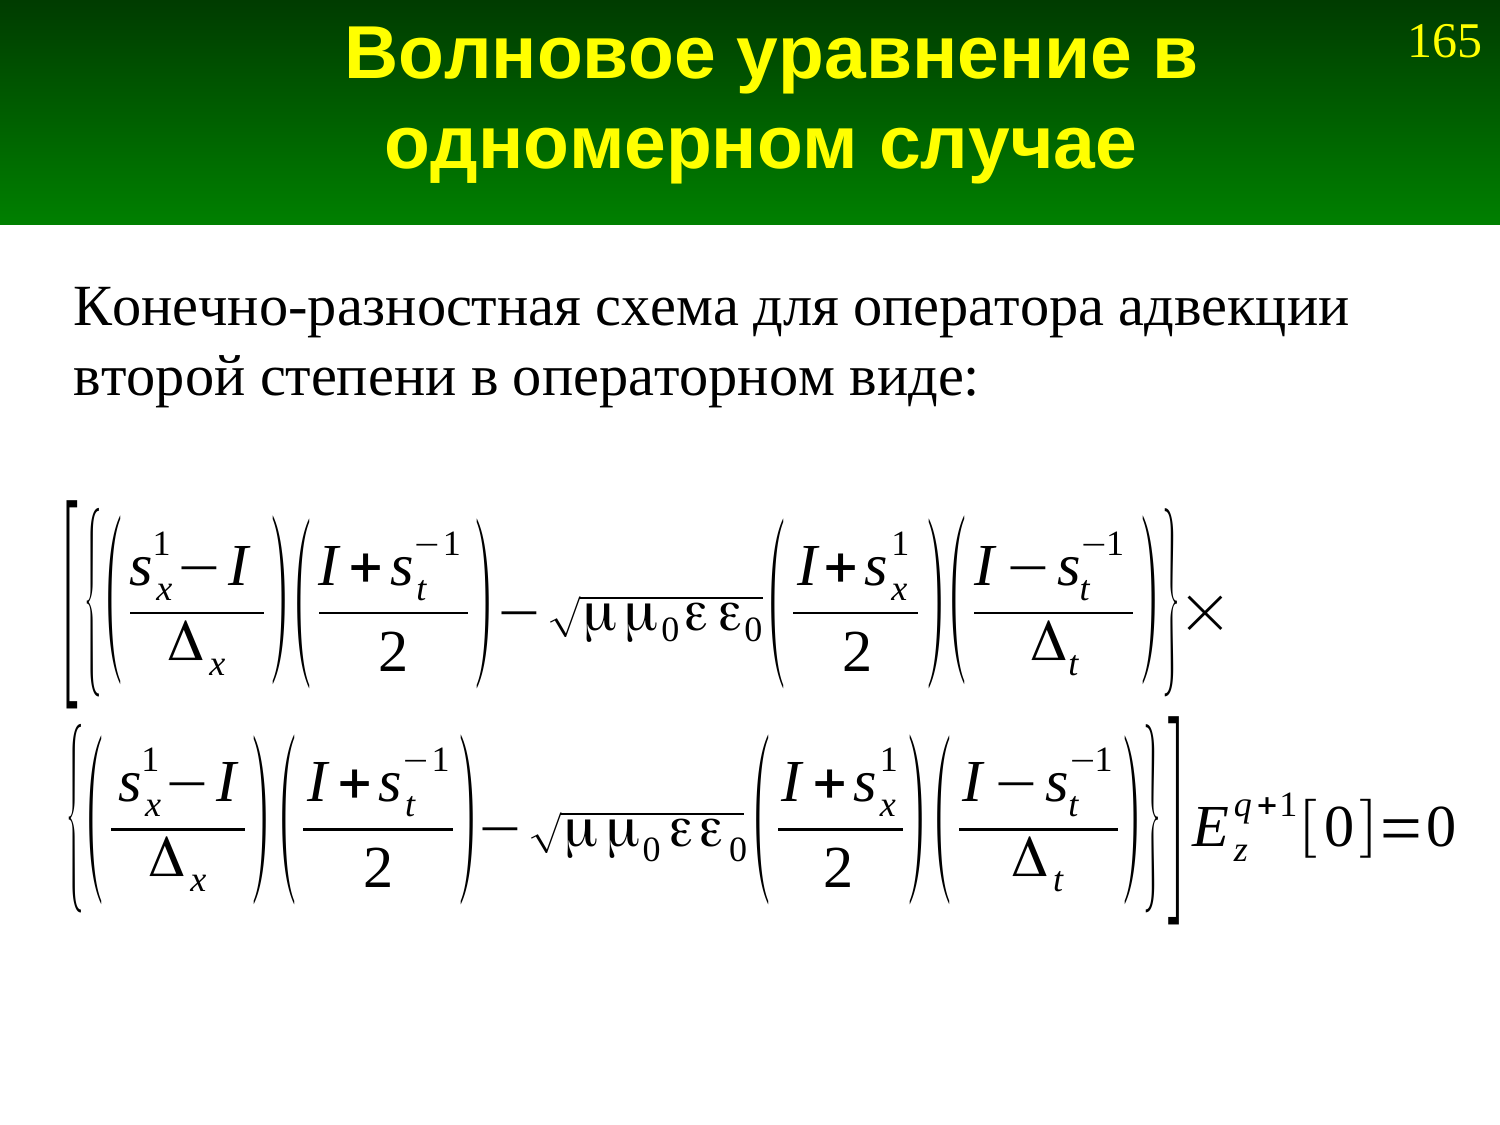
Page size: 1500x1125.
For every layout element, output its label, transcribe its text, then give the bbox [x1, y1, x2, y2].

chart [47, 496, 1473, 927]
title Волновое уравнение в одномерном случае [123, 0, 1399, 192]
text_box Конечно-разностная схема для оператора адвекции второй степени в операторном виде: [59, 259, 1441, 485]
